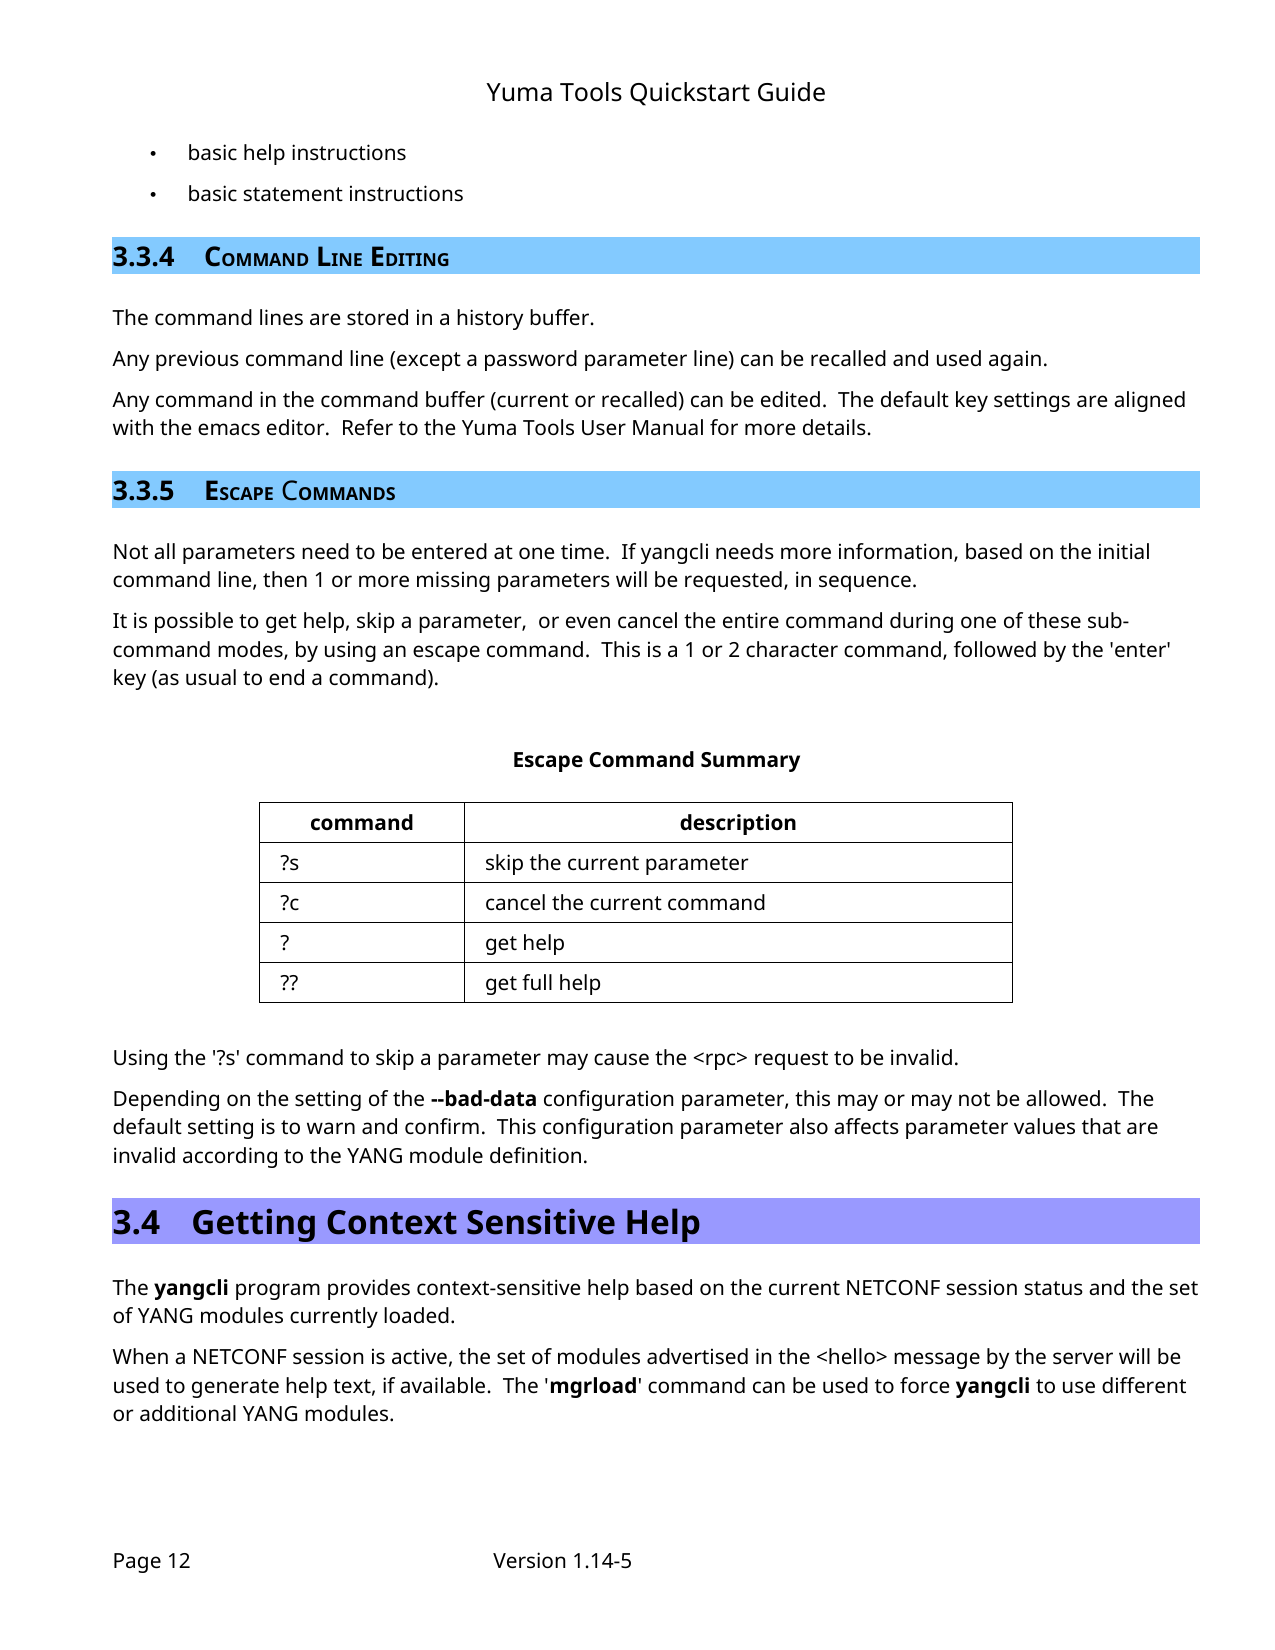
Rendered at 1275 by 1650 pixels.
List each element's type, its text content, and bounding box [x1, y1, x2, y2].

table_cell ?c [260, 883, 464, 922]
text The yangcli program provides context-sensitive help based on the current NETCONF session status and the set of YANG modules currently loaded. [112, 1273, 1200, 1330]
list basic statement instructions [150, 179, 1200, 208]
list basic help instructions [150, 138, 1200, 167]
text Depending on the setting of the --bad-data configuration parameter, this may or may not be allowed. The default setting is to warn and confirm. This configuration parameter also affects parameter values that are invalid according to the YANG module definition. [112, 1084, 1200, 1169]
subtitle Escape Commands [112, 471, 1200, 508]
text Any command in the command buffer (current or recalled) can be edited. The default key settings are aligned with the emacs editor. Refer to the Yuma Tools User Manual for more details. [112, 385, 1200, 442]
table_cell ?s [260, 843, 464, 882]
text Using the '?s' command to skip a parameter may cause the <rpc> request to be invalid. [112, 1043, 1200, 1072]
text The command lines are stored in a history buffer. [112, 303, 1200, 332]
subtitle Command Line Editing [112, 237, 1200, 274]
text Any previous command line (except a password parameter line) can be recalled and used again. [112, 344, 1200, 372]
table_header command [260, 803, 464, 842]
table_cell ?? [260, 963, 464, 1002]
subtitle Getting Context Sensitive Help [112, 1198, 1200, 1244]
table_cell get full help [465, 963, 1012, 1002]
table_cell skip the current parameter [465, 843, 1012, 882]
text Not all parameters need to be entered at one time. If yangcli needs more information, based on the initial command line, then 1 or more missing parameters will be requested, in sequence. [112, 537, 1200, 594]
table_header description [465, 803, 1012, 842]
table_cell ? [260, 923, 464, 962]
table_cell cancel the current command [465, 883, 1012, 922]
table_cell get help [465, 923, 1012, 962]
text It is possible to get help, skip a parameter, or even cancel the entire command during one of these sub-command modes, by using an escape command. This is a 1 or 2 character command, followed by the 'enter' key (as usual to end a command). [112, 606, 1200, 692]
text When a NETCONF session is active, the set of modules advertised in the <hello> message by the server will be used to generate help text, if available. The 'mgrload' command can be used to force yangcli to use different or additional YANG modules. [112, 1342, 1200, 1428]
subtitle Escape Command Summary [127, 745, 1185, 774]
